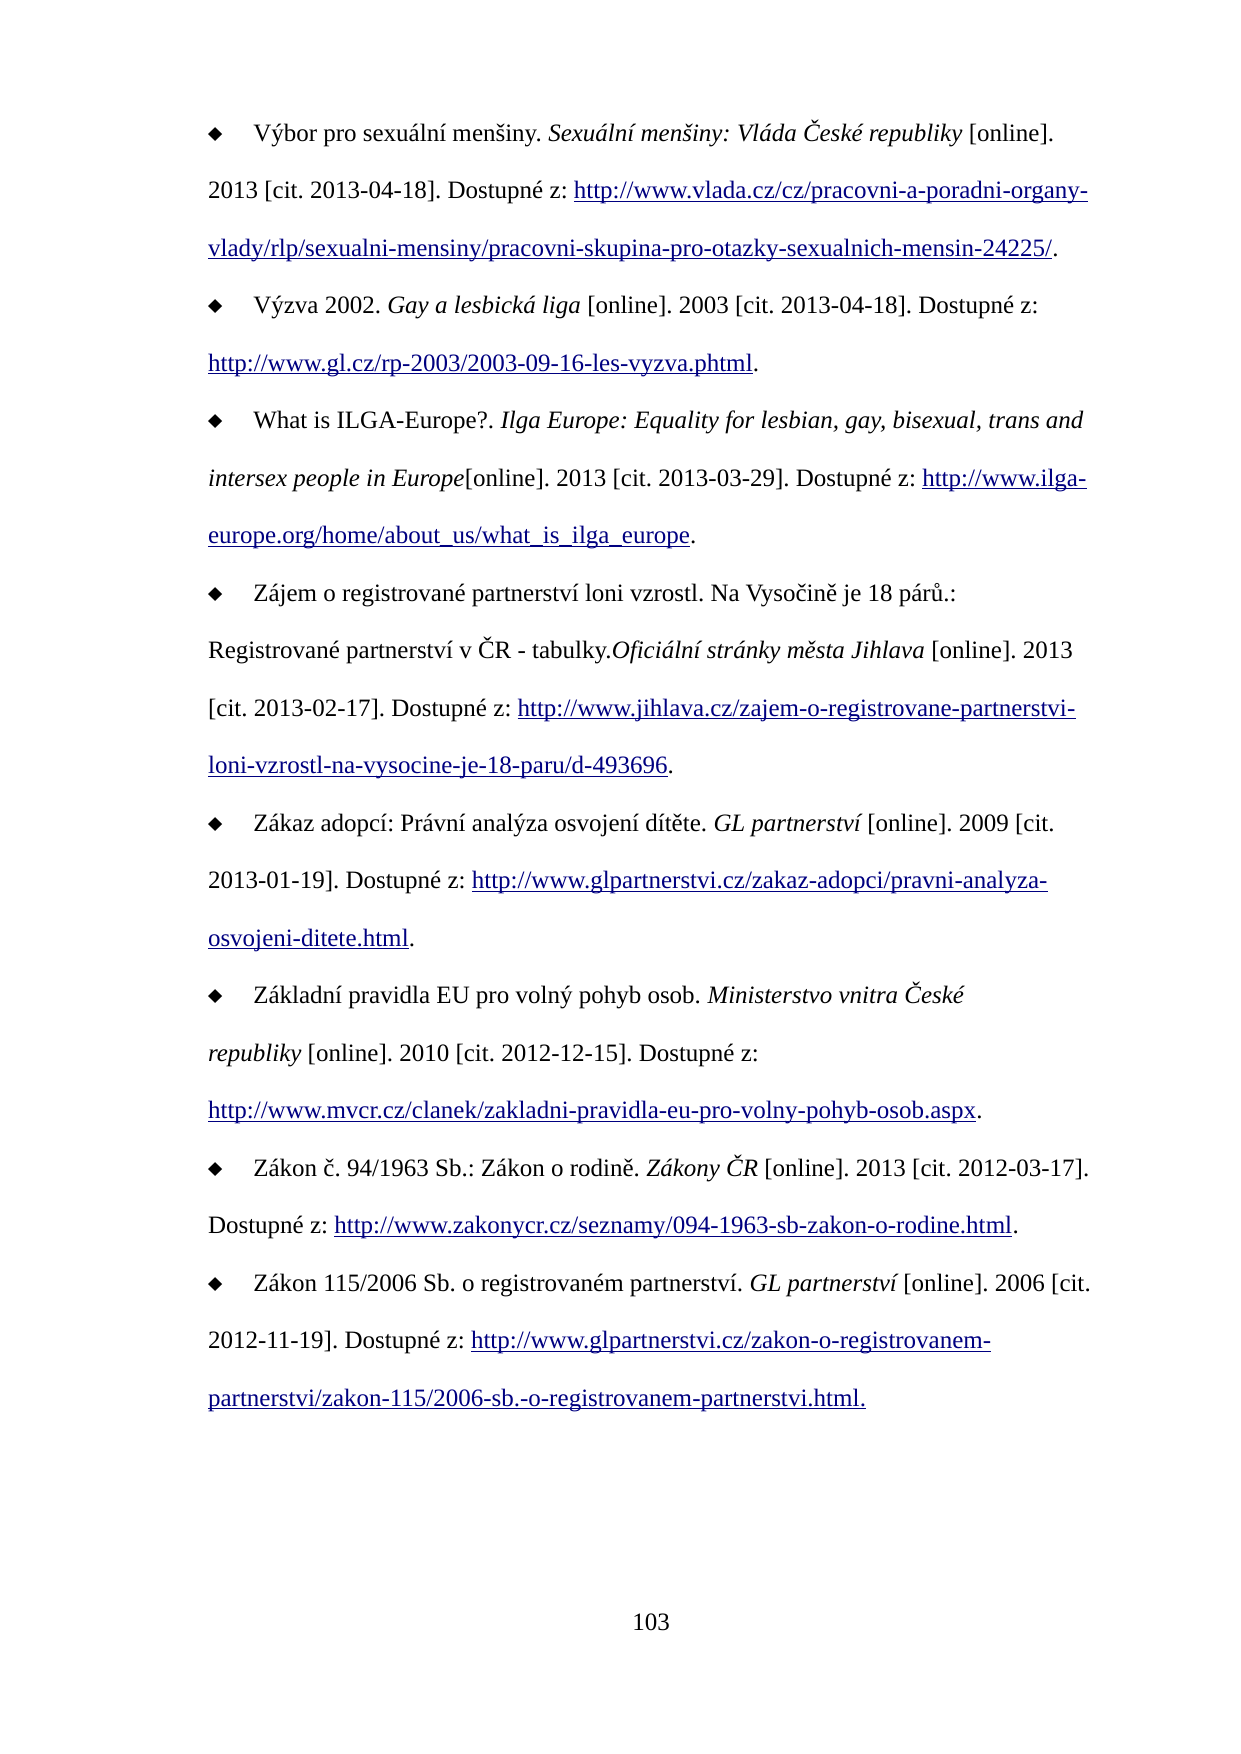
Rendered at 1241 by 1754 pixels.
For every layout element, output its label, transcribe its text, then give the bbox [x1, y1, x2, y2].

list Zákon 115/2006 Sb. o registrovaném partnerství. GL partnerství [online]. 2006 [cit. 2012-11-19]. Dostupné z: http://www.glpartnerstvi.cz/zakon-o-registrovanem-partnerstvi/zakon-115/2006-sb.-o-registrovanem-partnerstvi.html. [208, 1266, 1094, 1412]
list Výzva 2002. Gay a lesbická liga [online]. 2003 [cit. 2013-04-18]. Dostupné z: http://www.gl.cz/rp-2003/2003-09-16-les-vyzva.phtml. [208, 288, 1094, 377]
list What is ILGA-Europe?. Ilga Europe: Equality for lesbian, gay, bisexual, trans and intersex people in Europe[online]. 2013 [cit. 2013-03-29]. Dostupné z: http://www.ilga-europe.org/home/about_us/what_is_ilga_europe. [208, 403, 1094, 549]
list Zákon č. 94/1963 Sb.: Zákon o rodině. Zákony ČR [online]. 2013 [cit. 2012-03-17]. Dostupné z: http://www.zakonycr.cz/seznamy/094-1963-sb-zakon-o-rodine.html. [208, 1151, 1094, 1239]
list Zájem o registrované partnerství loni vzrostl. Na Vysočině je 18 párů.: Registrované partnerství v ČR - tabulky.Oficiální stránky města Jihlava [online]. 2013 [cit. 2013-02-17]. Dostupné z: http://www.jihlava.cz/zajem-o-registrovane-partnerstvi-loni-vzrostl-na-vysocine-je-18-paru/d-493696. [208, 576, 1094, 779]
list Zákaz adopcí: Právní analýza osvojení dítěte. GL partnerství [online]. 2009 [cit. 2013-01-19]. Dostupné z: http://www.glpartnerstvi.cz/zakaz-adopci/pravni-analyza-osvojeni-ditete.html. [208, 806, 1094, 952]
list Základní pravidla EU pro volný pohyb osob. Ministerstvo vnitra České republiky [online]. 2010 [cit. 2012-12-15]. Dostupné z: http://www.mvcr.cz/clanek/zakladni-pravidla-eu-pro-volny-pohyb-osob.aspx. [208, 978, 1094, 1124]
list Výbor pro sexuální menšiny. Sexuální menšiny: Vláda České republiky [online]. 2013 [cit. 2013-04-18]. Dostupné z: http://www.vlada.cz/cz/pracovni-a-poradni-organy-vlady/rlp/sexualni-mensiny/pracovni-skupina-pro-otazky-sexualnich-mensin-24225/. [208, 118, 1094, 262]
